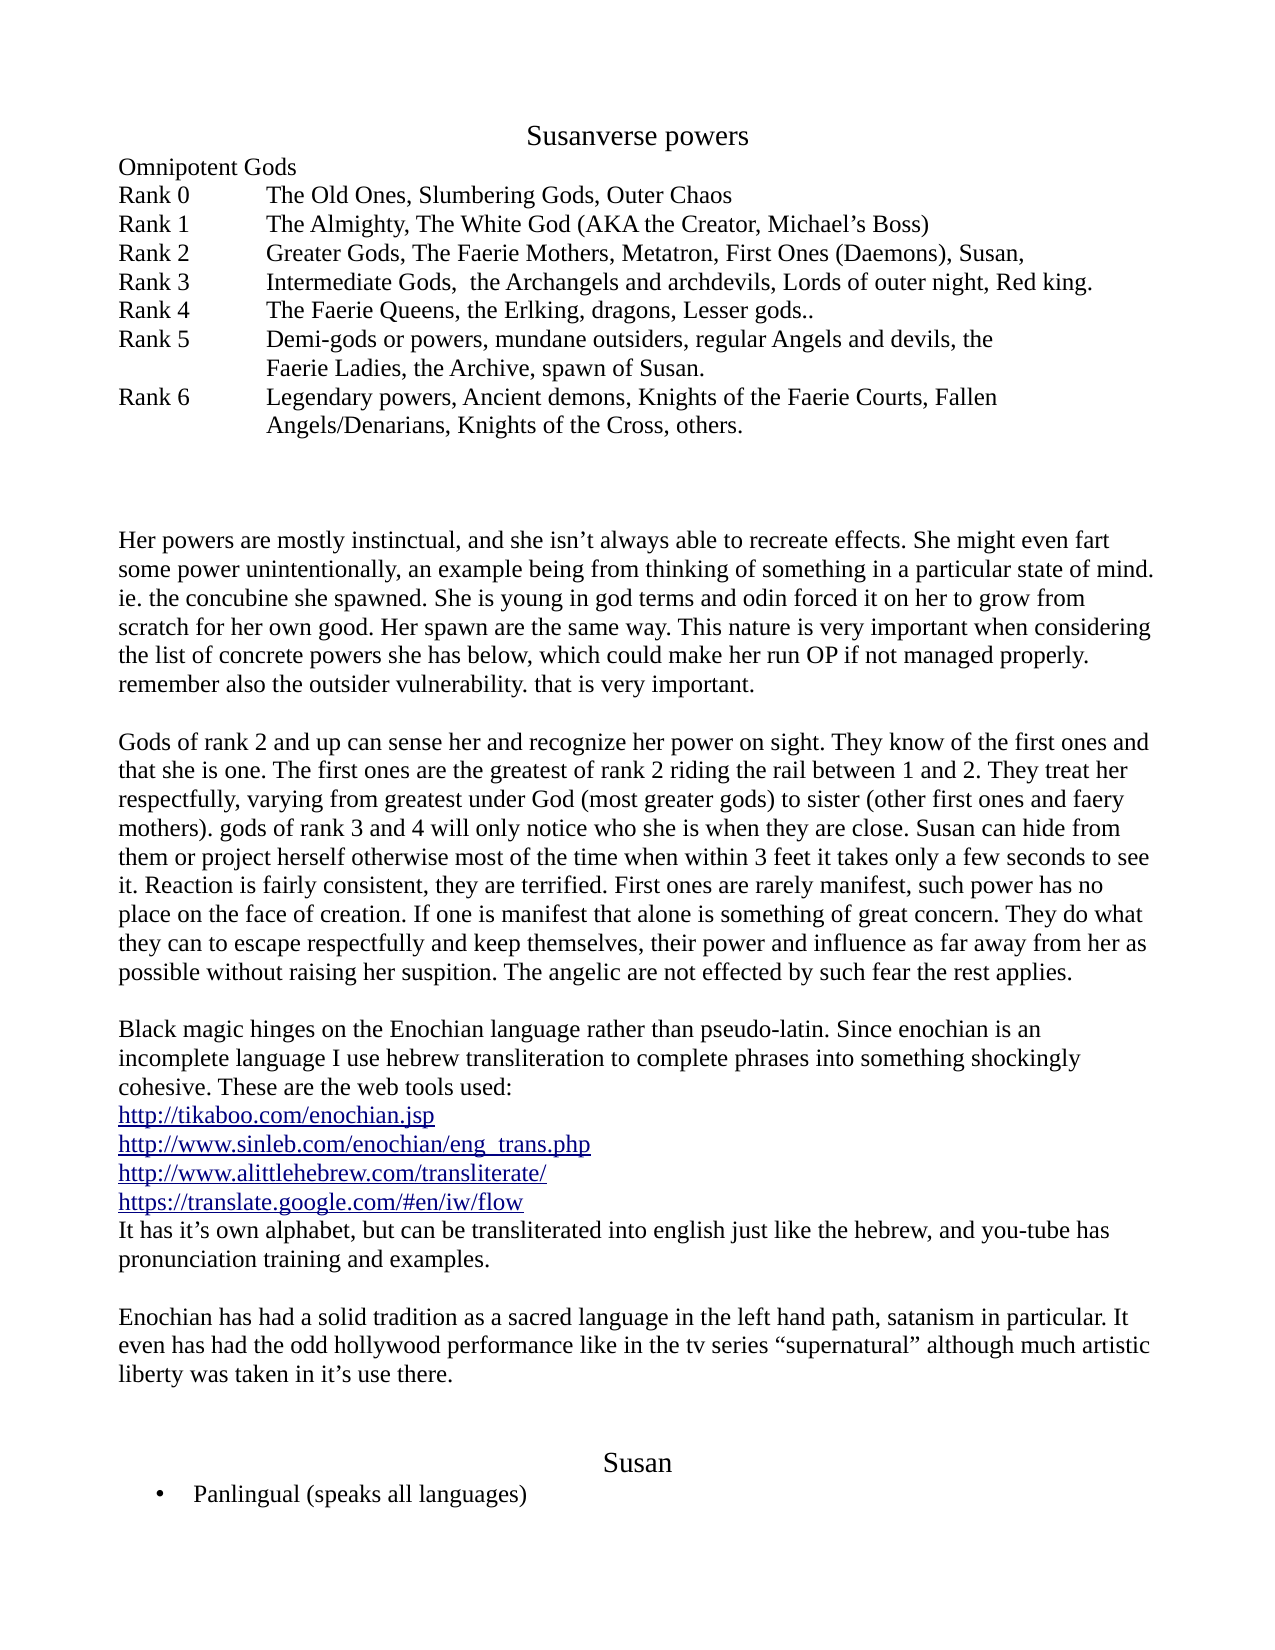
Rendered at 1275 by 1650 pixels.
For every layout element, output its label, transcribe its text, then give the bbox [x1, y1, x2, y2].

text Rank 6 Legendary powers, Ancient demons, Knights of the Faerie Courts, Fallen Angels/Denarians, Knights of the Cross, others. [118, 382, 1157, 439]
text Rank 1 The Almighty, The White God (AKA the Creator, Michael’s Boss) [118, 209, 1157, 238]
text Rank 0 The Old Ones, Slumbering Gods, Outer Chaos [118, 180, 1157, 209]
text Black magic hinges on the Enochian language rather than pseudo-latin. Since enochian is an incomplete language I use hebrew transliteration to complete phrases into something shockingly cohesive. These are the web tools used: [118, 1014, 1157, 1100]
text Rank 5 Demi-gods or powers, mundane outsiders, regular Angels and devils, the Faerie Ladies, the Archive, spawn of Susan. [118, 324, 1157, 382]
text Susan [118, 1445, 1157, 1479]
text Enochian has had a solid tradition as a sacred language in the left hand path, satanism in particular. It even has had the odd hollywood performance like in the tv series “supernatural” although much artistic liberty was taken in it’s use there. [118, 1302, 1157, 1388]
text https://translate.google.com/#en/iw/flow [118, 1187, 1157, 1215]
text Susanverse powers [118, 118, 1157, 152]
text Rank 2 Greater Gods, The Faerie Mothers, Metatron, First Ones (Daemons), Susan, [118, 238, 1157, 267]
text http://www.sinleb.com/enochian/eng_trans.php [118, 1129, 1157, 1158]
text It has it’s own alphabet, but can be transliterated into english just like the hebrew, and you-tube has pronunciation training and examples. [118, 1215, 1157, 1273]
text http://tikaboo.com/enochian.jsp [118, 1100, 1157, 1129]
text Her powers are mostly instinctual, and she isn’t always able to recreate effects. She might even fart some power unintentionally, an example being from thinking of something in a particular state of mind. ie. the concubine she spawned. She is young in god terms and odin forced it on her to grow from scratch for her own good. Her spawn are the same way. This nature is very important when considering the list of concrete powers she has below, which could make her run OP if not managed properly. remember also the outsider vulnerability. that is very important. [118, 525, 1157, 698]
text Omnipotent Gods [118, 152, 1157, 180]
text http://www.alittlehebrew.com/transliterate/ [118, 1158, 1157, 1187]
list Panlingual (speaks all languages) [156, 1479, 1157, 1508]
text Gods of rank 2 and up can sense her and recognize her power on sight. They know of the first ones and that she is one. The first ones are the greatest of rank 2 riding the rail between 1 and 2. They treat her respectfully, varying from greatest under God (most greater gods) to sister (other first ones and faery mothers). gods of rank 3 and 4 will only notice who she is when they are close. Susan can hide from them or project herself otherwise most of the time when within 3 feet it takes only a few seconds to see it. Reaction is fairly consistent, they are terrified. First ones are rarely manifest, such power has no place on the face of creation. If one is manifest that alone is something of great concern. They do what they can to escape respectfully and keep themselves, their power and influence as far away from her as possible without raising her suspition. The angelic are not effected by such fear the rest applies. [118, 727, 1157, 985]
text Rank 3 Intermediate Gods, the Archangels and archdevils, Lords of outer night, Red king. [118, 267, 1157, 295]
text Rank 4 The Faerie Queens, the Erlking, dragons, Lesser gods.. [118, 295, 1157, 324]
